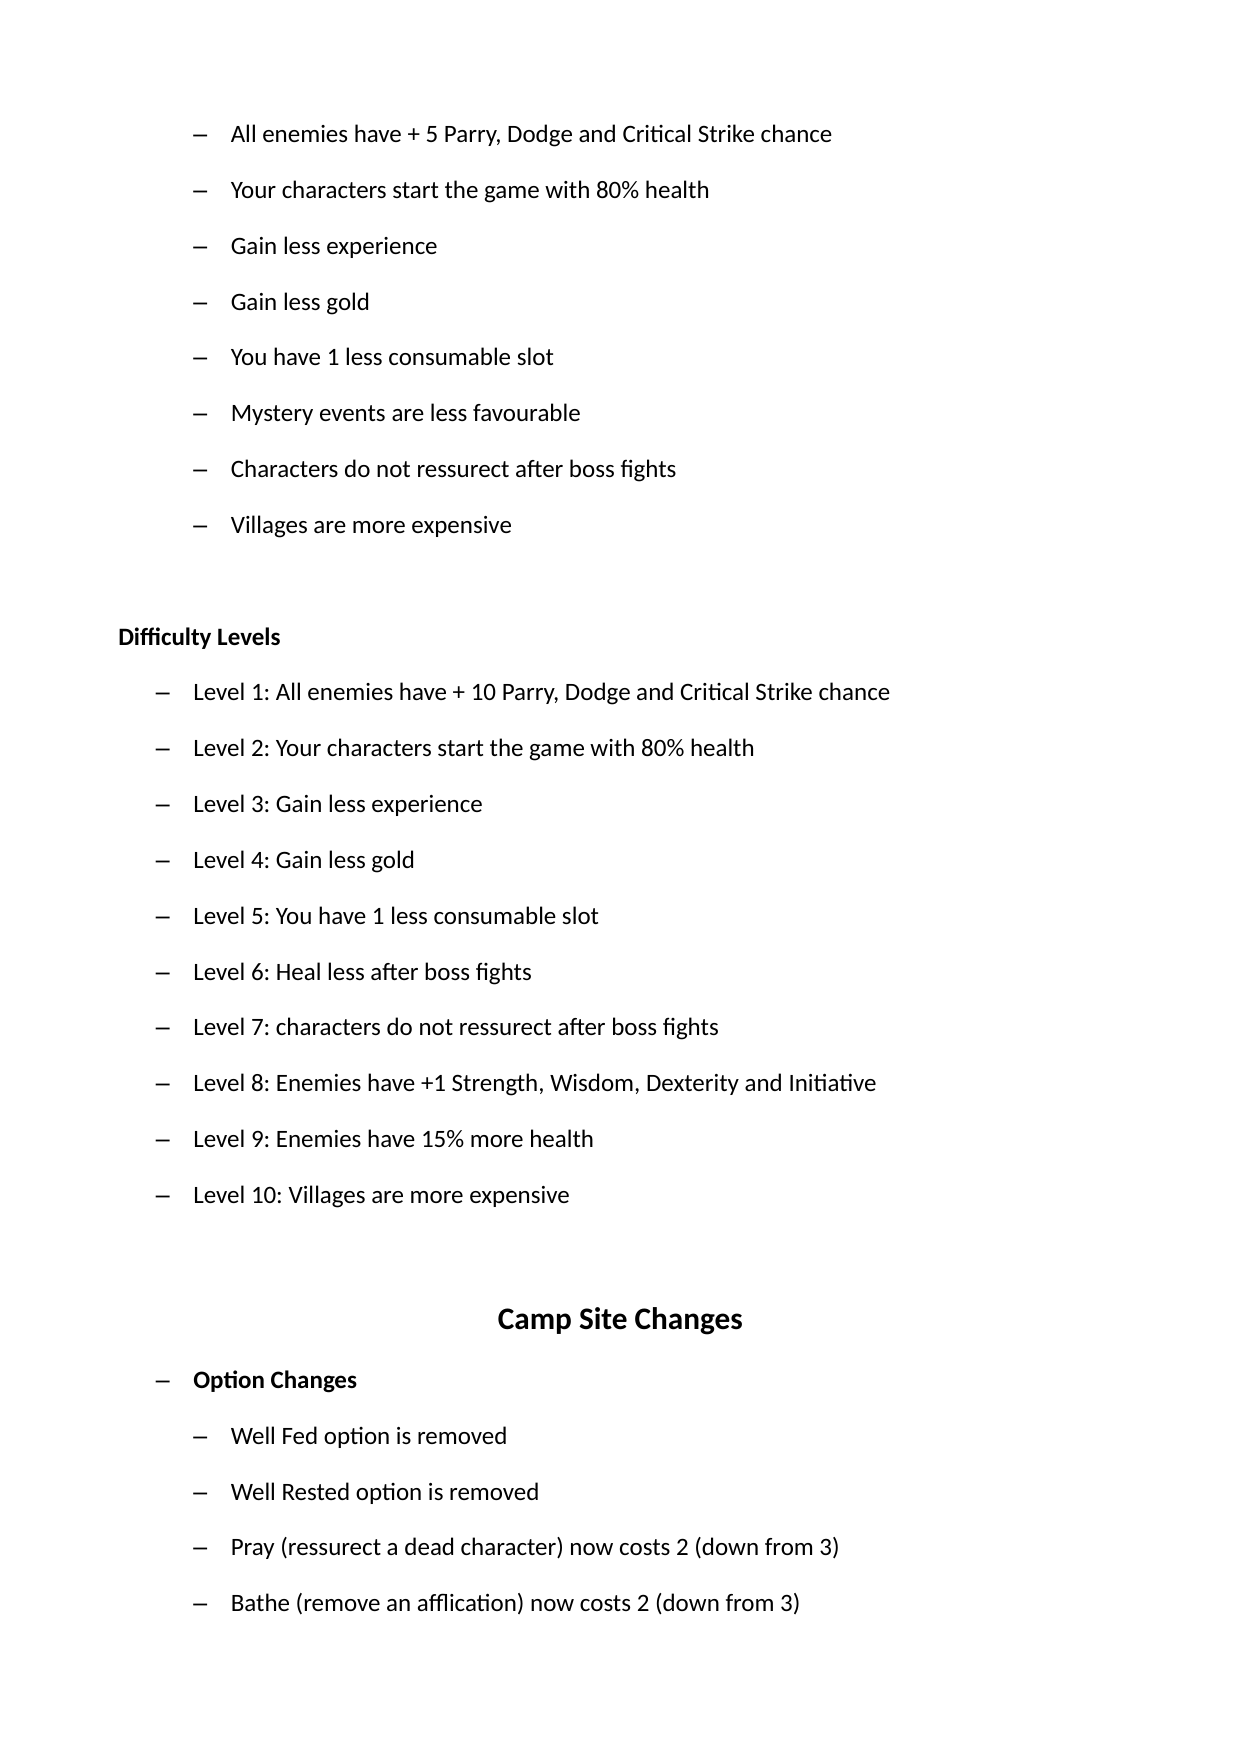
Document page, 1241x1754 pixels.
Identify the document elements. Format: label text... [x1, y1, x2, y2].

list Your characters start the game with 80% health [193, 174, 1122, 204]
list Option Changes [156, 1364, 1122, 1394]
list Gain less experience [193, 230, 1122, 260]
list Level 2: Your characters start the game with 80% health [156, 732, 1122, 763]
list Level 6: Heal less after boss fights [156, 956, 1122, 986]
list Level 9: Enemies have 15% more health [156, 1123, 1122, 1154]
list Level 10: Villages are more expensive [156, 1179, 1122, 1209]
list Level 4: Gain less gold [156, 844, 1122, 874]
list Level 1: All enemies have + 10 Parry, Dodge and Critical Strike chance [156, 676, 1122, 707]
list Level 3: Gain less experience [156, 788, 1122, 819]
list All enemies have + 5 Parry, Dodge and Critical Strike chance [193, 118, 1122, 149]
text Camp Site Changes [118, 1299, 1122, 1337]
list Mystery events are less favourable [193, 397, 1122, 428]
text Difficulty Levels [118, 621, 1122, 651]
list Characters do not ressurect after boss fights [193, 453, 1122, 484]
list Level 5: You have 1 less consumable slot [156, 900, 1122, 930]
list Gain less gold [193, 286, 1122, 316]
list You have 1 less consumable slot [193, 341, 1122, 372]
list Villages are more expensive [193, 509, 1122, 539]
list Level 7: characters do not ressurect after boss fights [156, 1011, 1122, 1042]
list Well Rested option is removed [193, 1476, 1122, 1506]
list Pray (ressurect a dead character) now costs 2 (down from 3) [193, 1531, 1122, 1562]
list Bathe (remove an afflication) now costs 2 (down from 3) [193, 1587, 1122, 1618]
list Level 8: Enemies have +1 Strength, Wisdom, Dexterity and Initiative [156, 1067, 1122, 1098]
list Well Fed option is removed [193, 1420, 1122, 1450]
